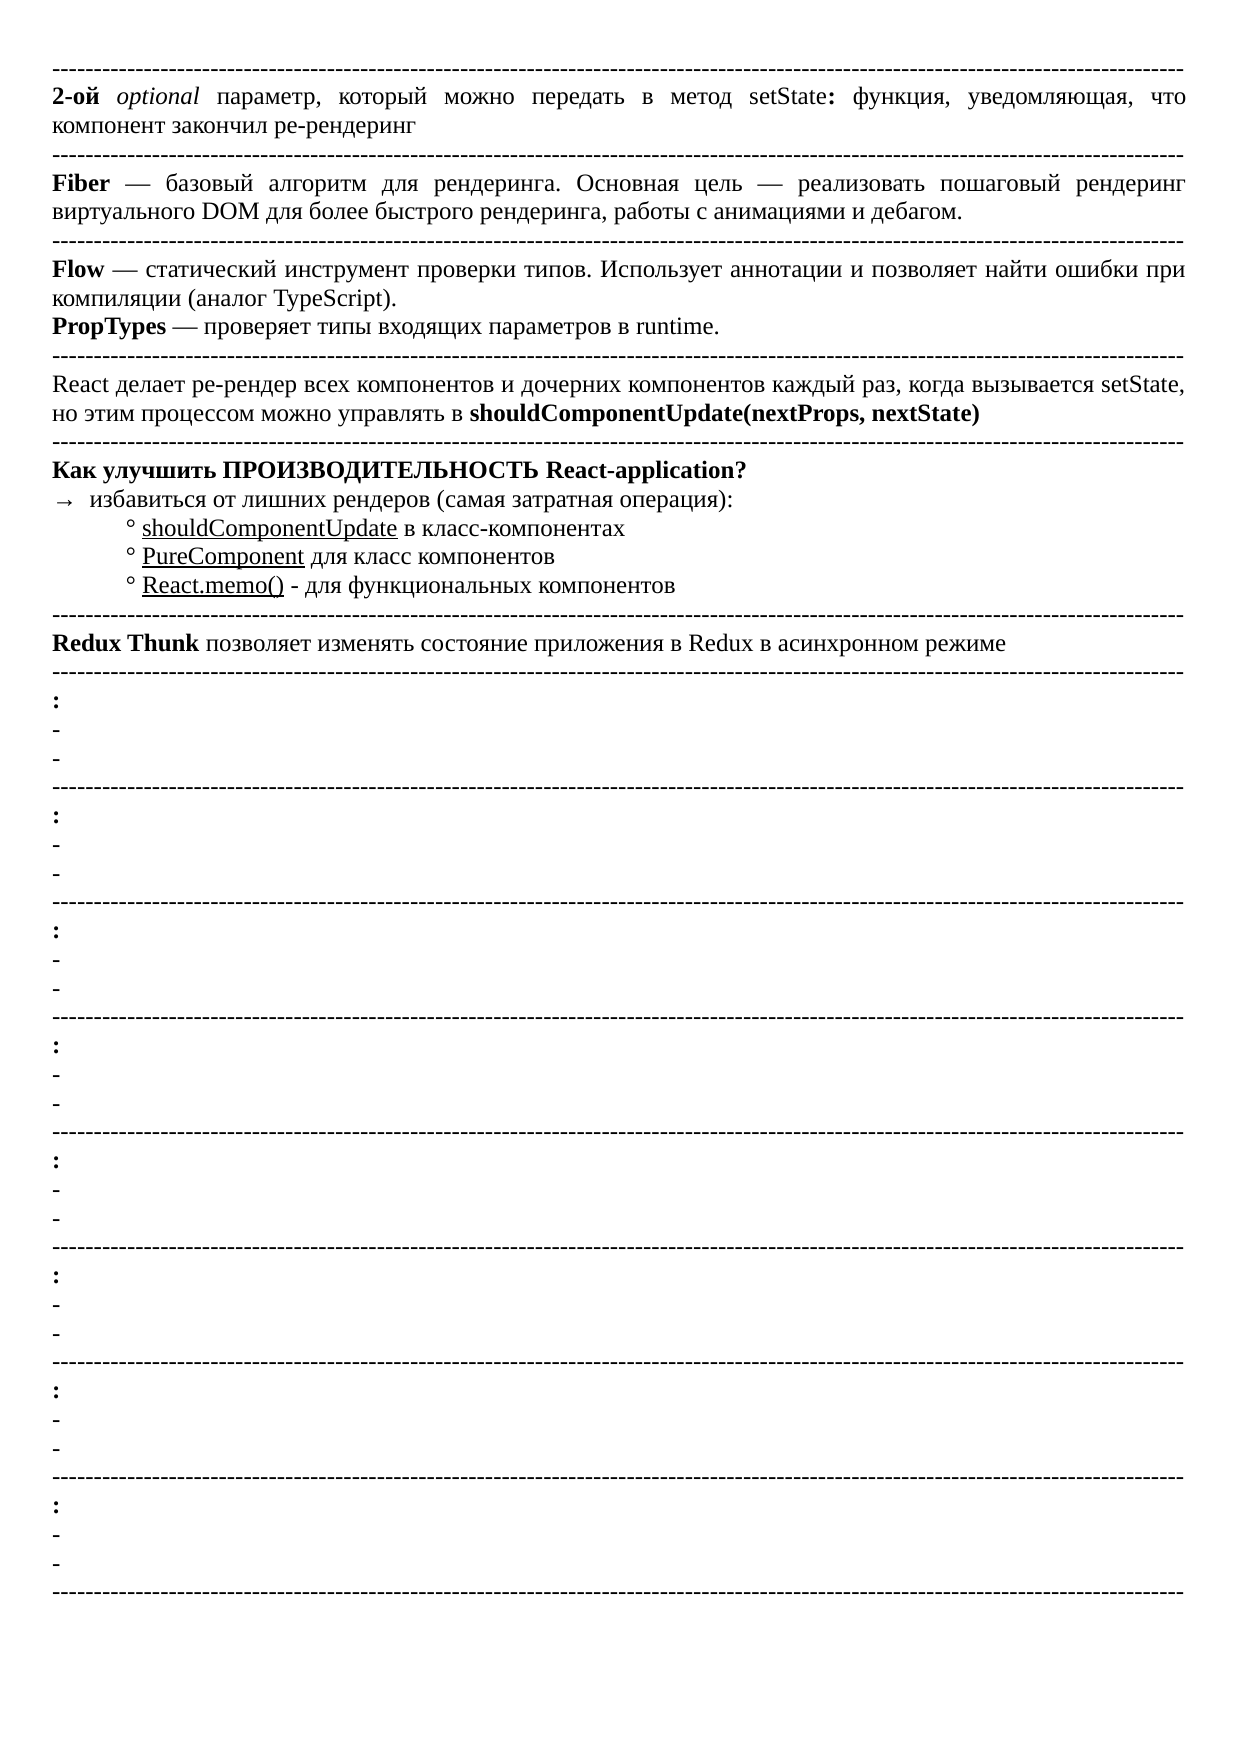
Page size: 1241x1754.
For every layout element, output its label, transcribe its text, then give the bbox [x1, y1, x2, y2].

text - [52, 1059, 1187, 1088]
text ---------------------------------------------------------------------------------------------------------------------------------------- [52, 886, 1187, 915]
text : [52, 1145, 1187, 1174]
text 2-ой optional параметр, который можно передать в метод setState: функция, уведомляющая, что компонент закончил ре-рендеринг [52, 81, 1187, 139]
text - [52, 743, 1187, 771]
text ° PureComponent для класс компонентов [52, 541, 1187, 570]
text ---------------------------------------------------------------------------------------------------------------------------------------- [52, 139, 1187, 168]
text Redux Thunk позволяет изменять состояние приложения в Redux в асинхронном режиме [52, 628, 1187, 656]
text - [52, 1548, 1187, 1576]
text : [52, 1260, 1187, 1289]
text PropTypes — проверяет типы входящих параметров в runtime. [52, 311, 1187, 340]
text - [52, 1433, 1187, 1461]
text ---------------------------------------------------------------------------------------------------------------------------------------- [52, 1001, 1187, 1030]
text ---------------------------------------------------------------------------------------------------------------------------------------- [52, 1461, 1187, 1490]
text : [52, 685, 1187, 714]
text - [52, 973, 1187, 1001]
text ---------------------------------------------------------------------------------------------------------------------------------------- [52, 340, 1187, 369]
text - [52, 1174, 1187, 1203]
text - [52, 858, 1187, 886]
text : [52, 1490, 1187, 1519]
text - [52, 1404, 1187, 1433]
text Flow — статический инструмент проверки типов. Использует аннотации и позволяет найти ошибки при компиляции (аналог TypeScript). [52, 254, 1187, 311]
text ---------------------------------------------------------------------------------------------------------------------------------------- [52, 426, 1187, 455]
text ---------------------------------------------------------------------------------------------------------------------------------------- [52, 1231, 1187, 1260]
text ---------------------------------------------------------------------------------------------------------------------------------------- [52, 1346, 1187, 1375]
text : [52, 915, 1187, 944]
text React делает ре-рендер всех компонентов и дочерних компонентов каждый раз, когда вызывается setState, но этим процессом можно управлять в shouldComponentUpdate(nextProps, nextState) [52, 369, 1187, 426]
text : [52, 800, 1187, 829]
text → избавиться от лишних рендеров (самая затратная операция): [52, 484, 1187, 513]
text : [52, 1375, 1187, 1404]
text : [52, 1030, 1187, 1059]
text - [52, 829, 1187, 858]
text ---------------------------------------------------------------------------------------------------------------------------------------- [52, 53, 1187, 81]
text ° React.memo() - для функциональных компонентов [52, 570, 1187, 599]
text ---------------------------------------------------------------------------------------------------------------------------------------- [52, 599, 1187, 628]
text ---------------------------------------------------------------------------------------------------------------------------------------- [52, 1576, 1187, 1605]
text ---------------------------------------------------------------------------------------------------------------------------------------- [52, 771, 1187, 800]
text ---------------------------------------------------------------------------------------------------------------------------------------- [52, 225, 1187, 254]
text ° shouldComponentUpdate в класс-компонентах [52, 513, 1187, 541]
text Как улучшить ПРОИЗВОДИТЕЛЬНОСТЬ React-application? [52, 455, 1187, 484]
text - [52, 1088, 1187, 1116]
text ---------------------------------------------------------------------------------------------------------------------------------------- [52, 656, 1187, 685]
text ---------------------------------------------------------------------------------------------------------------------------------------- [52, 1116, 1187, 1145]
text - [52, 1318, 1187, 1346]
text Fiber — базовый алгоритм для рендеринга. Основная цель — реализовать пошаговый рендеринг виртуального DOM для более быстрого рендеринга, работы с анимациями и дебагом. [52, 168, 1187, 225]
text - [52, 1289, 1187, 1318]
text - [52, 1203, 1187, 1231]
text - [52, 1519, 1187, 1548]
text - [52, 944, 1187, 973]
text - [52, 714, 1187, 743]
